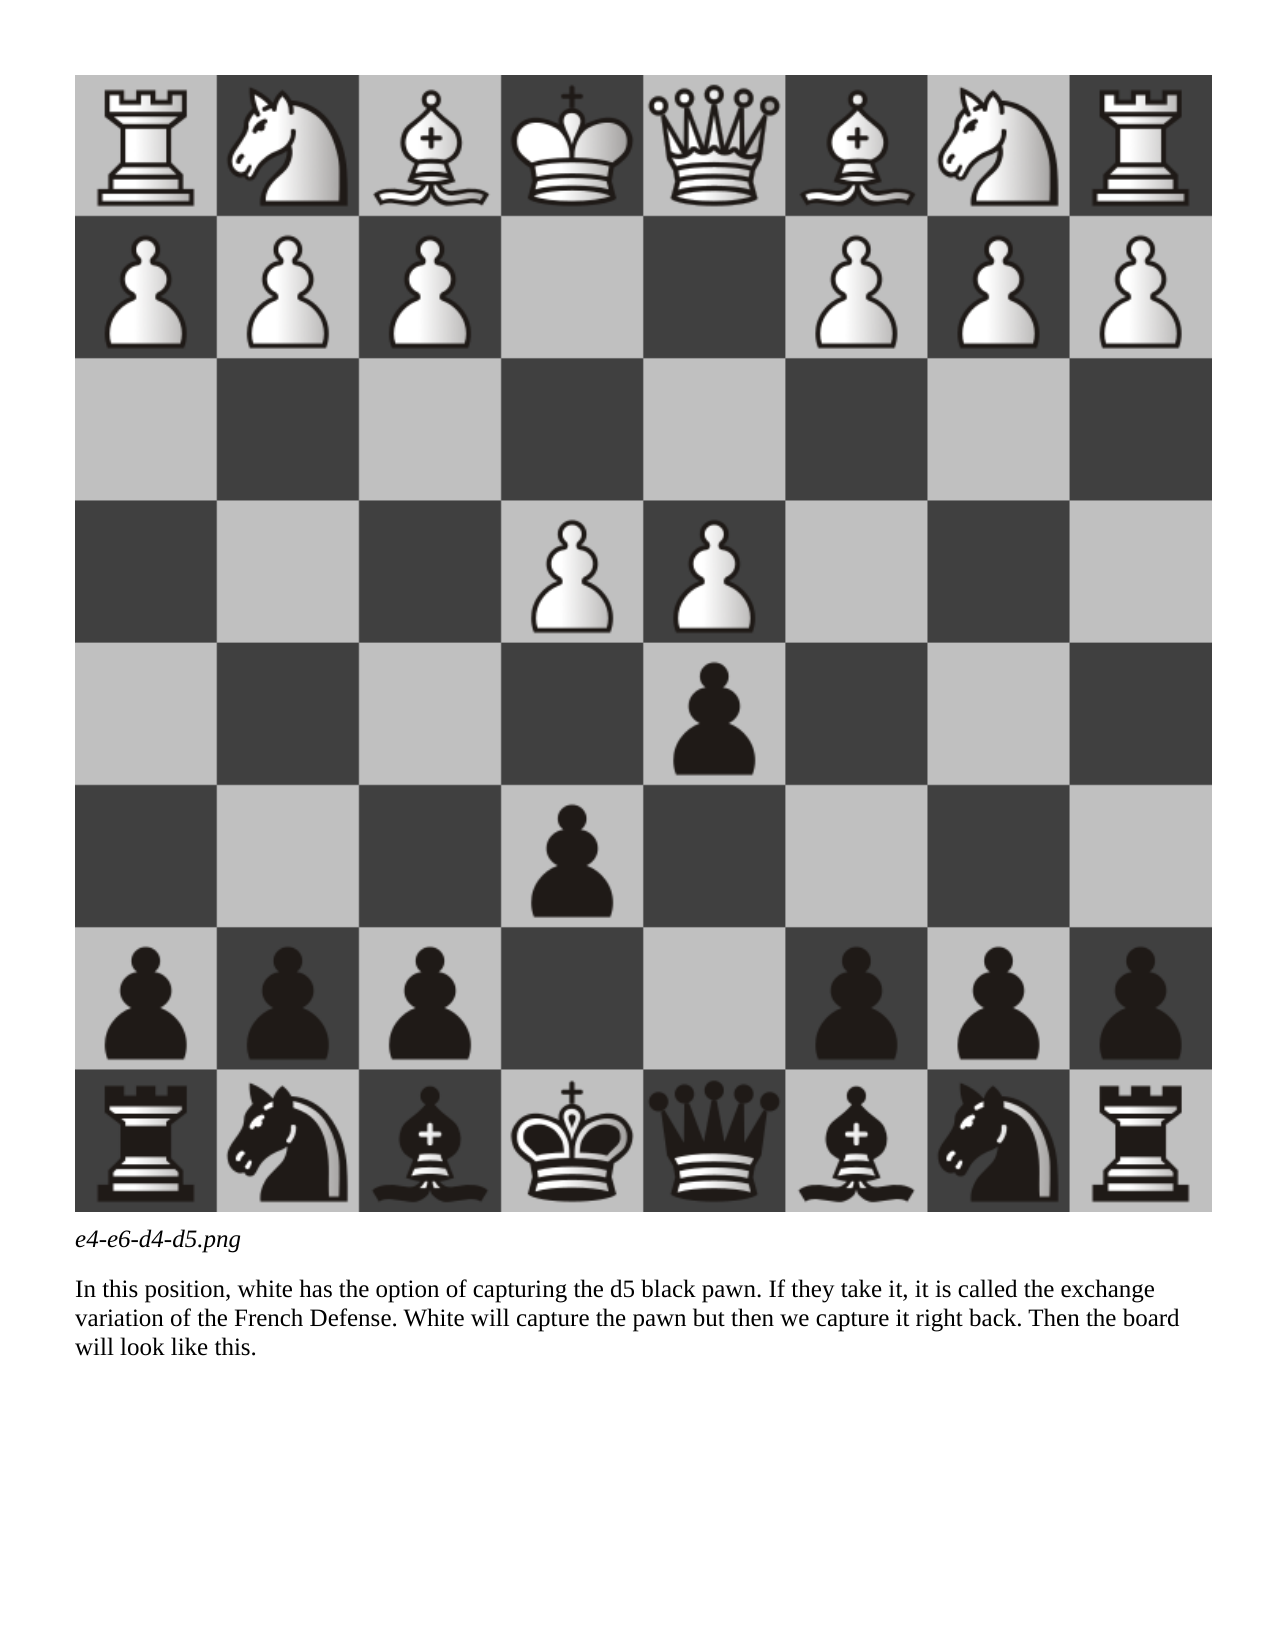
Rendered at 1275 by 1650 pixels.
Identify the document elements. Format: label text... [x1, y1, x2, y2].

text In this position, white has the option of capturing the d5 black pawn. If they take it, it is called the exchange variation of the French Defense. White will capture the pawn but then we capture it right back. Then the board will look like this. [75, 1274, 1200, 1361]
text e4-e6-d4-d5.png [75, 1224, 1200, 1253]
picture [75, 75, 1212, 1212]
